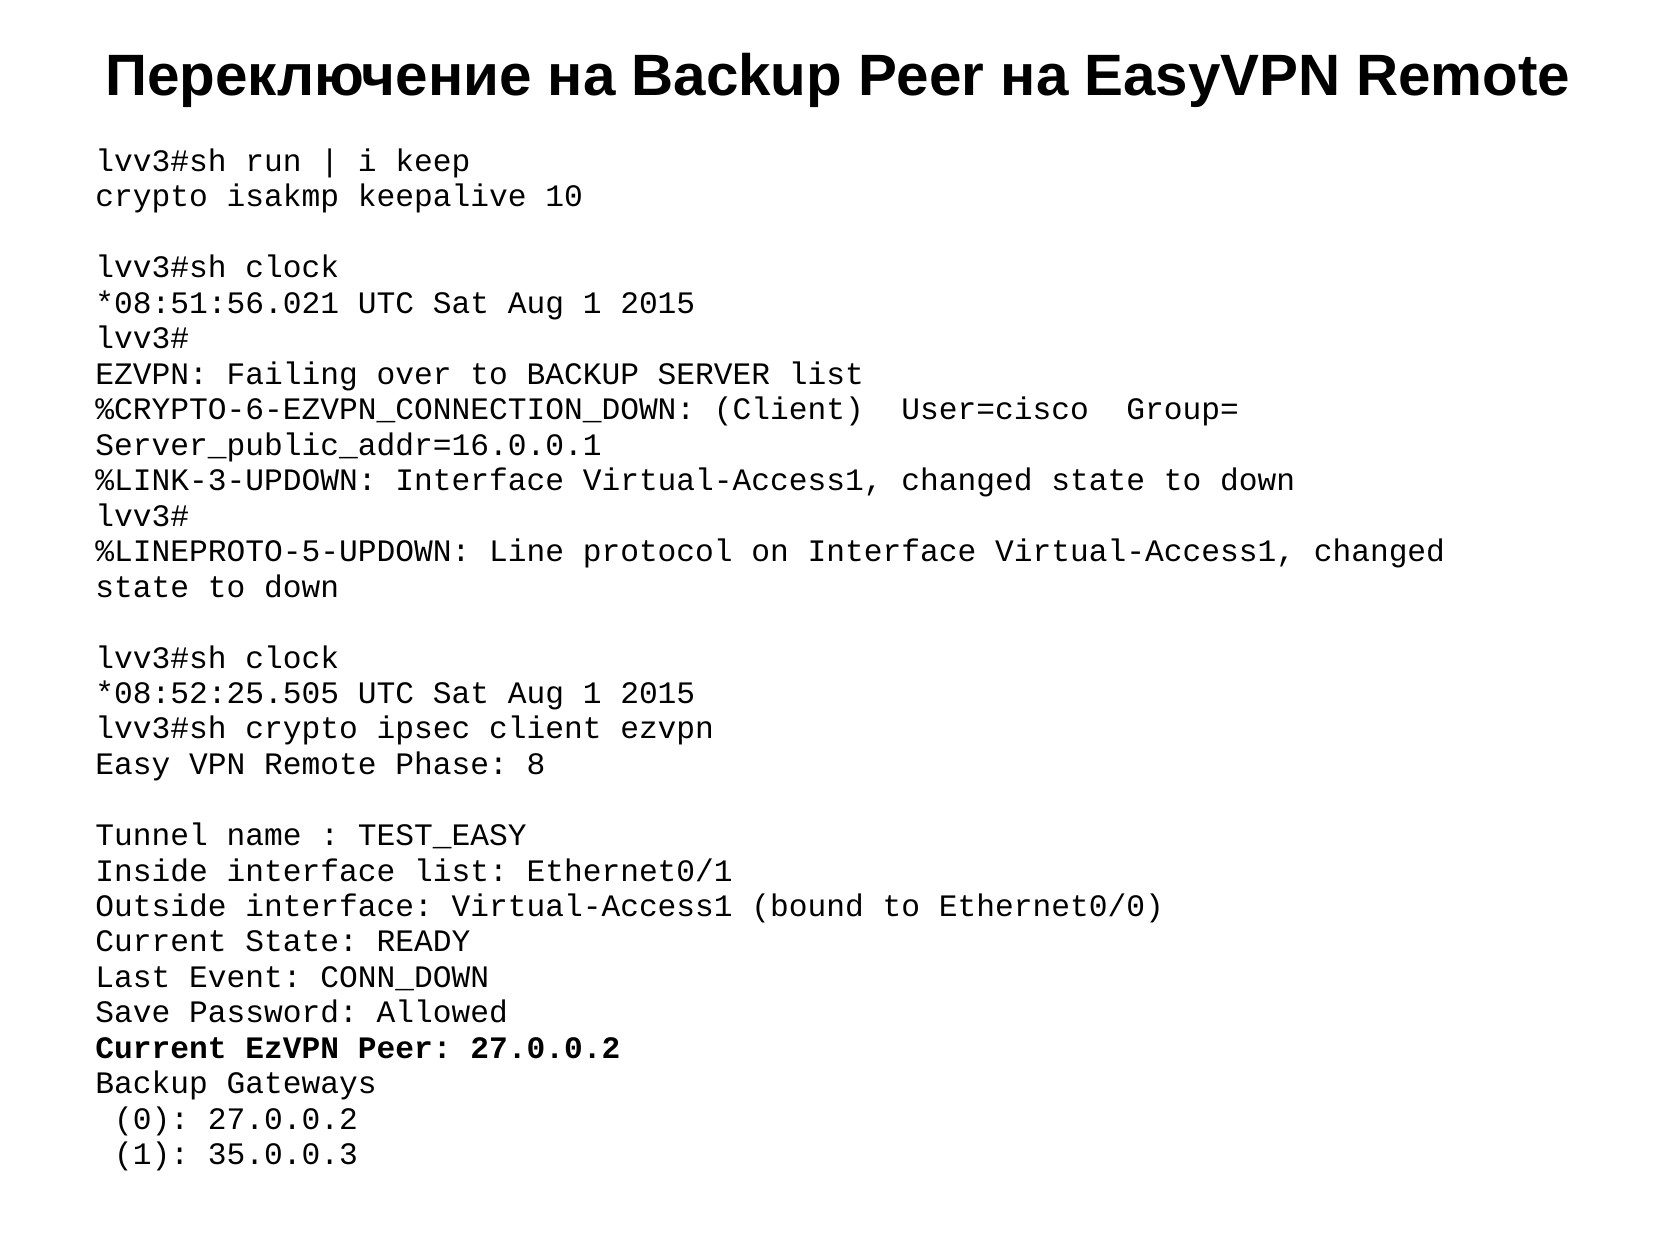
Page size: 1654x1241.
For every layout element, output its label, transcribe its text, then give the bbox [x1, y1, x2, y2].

list lvv3#sh run | i keep crypto isakmp keepalive 10 lvv3#sh clock *08:51:56.021 UTC Sat Aug 1 2015 lvv3# EZVPN: Failing over to BACKUP SERVER list %CRYPTO-6-EZVPN_CONNECTION_DOWN: (Client) User=cisco Group= Server_public_addr=16.0.0.1 %LINK-3-UPDOWN: Interface Virtual-Access1, changed state to down lvv3# %LINEPROTO-5-UPDOWN: Line protocol on Interface Virtual-Access1, changed state to down lvv3#sh clock *08:52:25.505 UTC Sat Aug 1 2015 lvv3#sh crypto ipsec client ezvpn Easy VPN Remote Phase: 8 Tunnel name : TEST_EASY Inside interface list: Ethernet0/1 Outside interface: Virtual-Access1 (bound to Ethernet0/0) Current State: READY Last Event: CONN_DOWN Save Password: Allowed Current EzVPN Peer: 27.0.0.2 Backup Gateways (0): 27.0.0.2 (1): 35.0.0.3 [95, 145, 1538, 1216]
text_box Переключение на Backup Peer на EasyVPN Remote [64, 36, 1613, 114]
